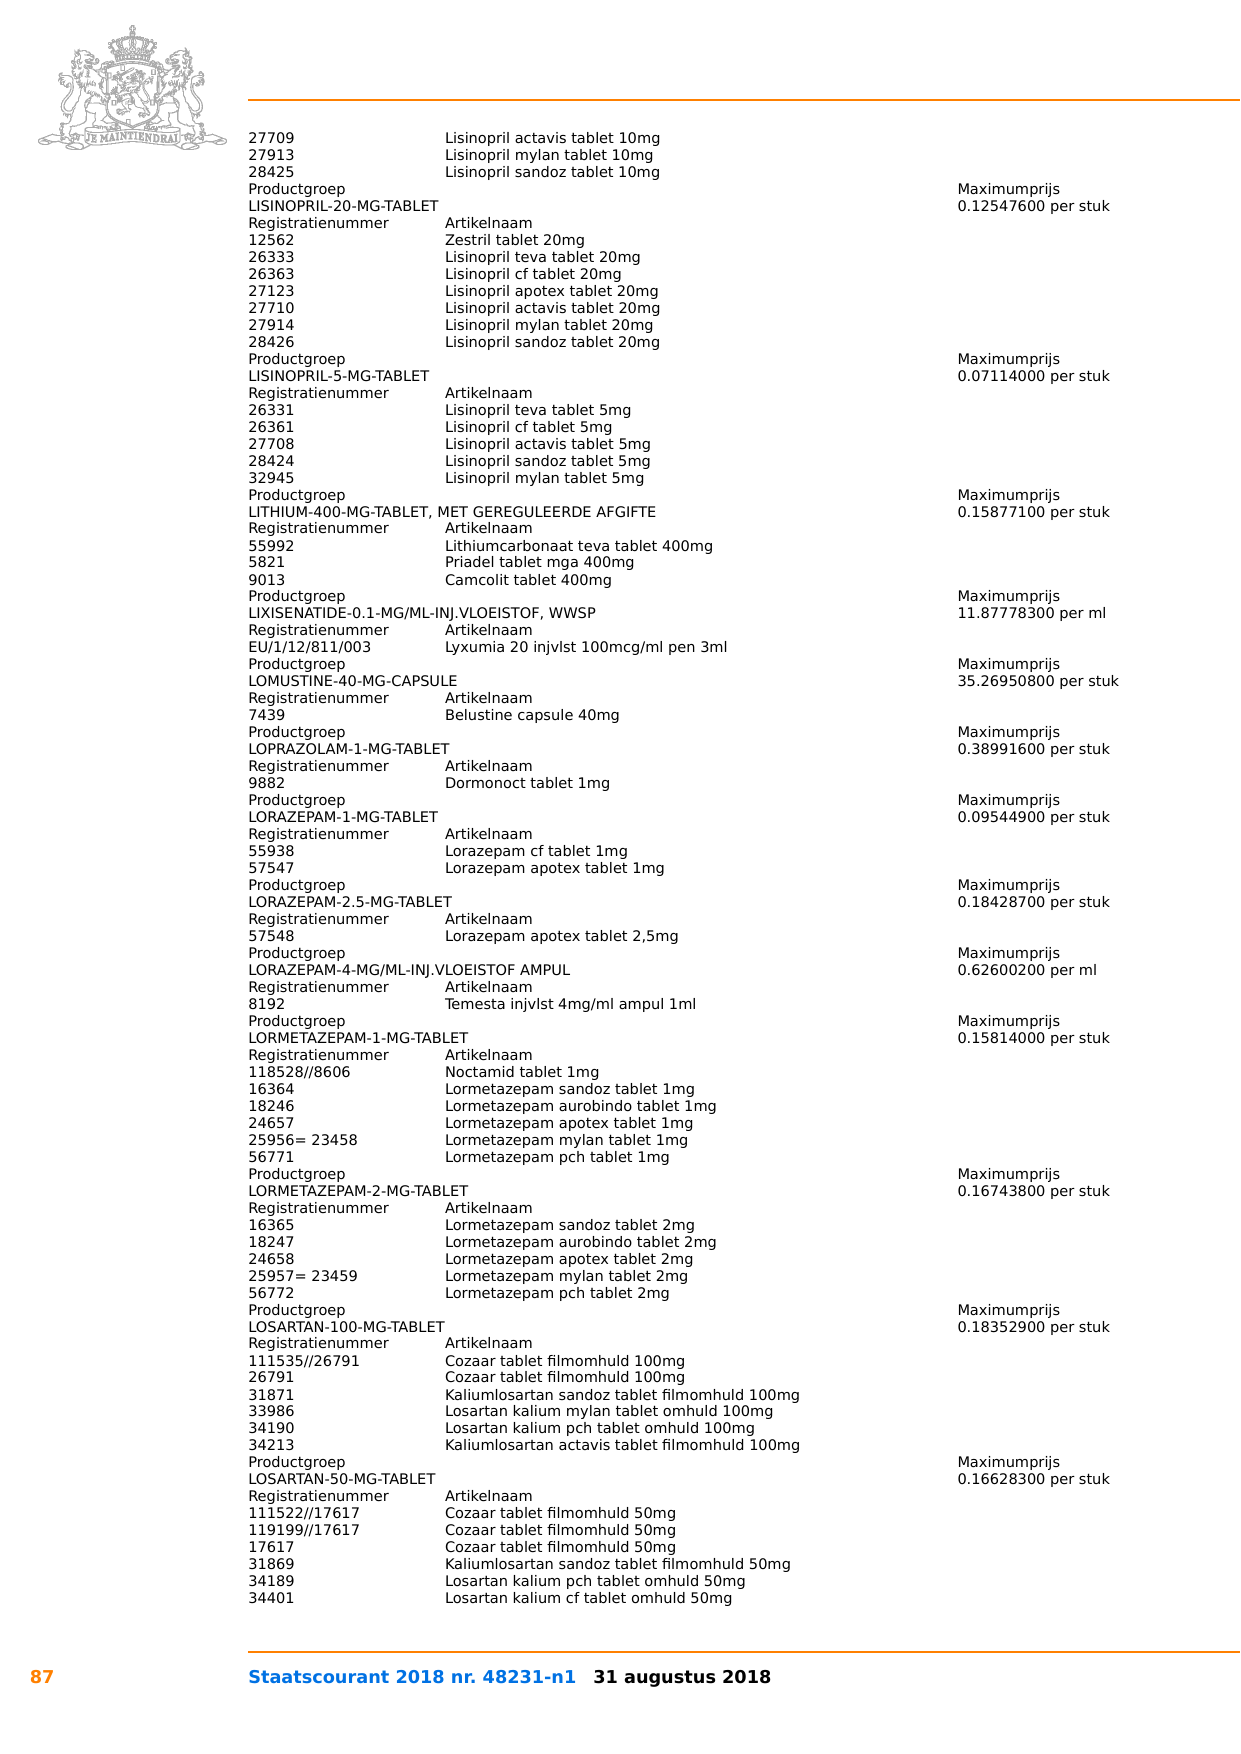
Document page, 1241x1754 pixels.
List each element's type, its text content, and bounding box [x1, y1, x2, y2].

table_cell Losartan kalium pch tablet omhuld 50mg [439, 1573, 951, 1590]
table_cell 25957= 23459 [248, 1268, 439, 1284]
table_cell Lormetazepam apotex tablet 1mg [439, 1115, 951, 1132]
table_cell Productgroep [248, 1013, 439, 1030]
table_cell [951, 1522, 1163, 1539]
table_cell Lisinopril cf tablet 20mg [439, 266, 951, 283]
table_cell [951, 385, 1163, 402]
table_cell [439, 1454, 951, 1471]
table_cell [951, 1556, 1163, 1573]
table_cell Artikelnaam [439, 1047, 951, 1064]
table_cell Losartan kalium mylan tablet omhuld 100mg [439, 1403, 951, 1420]
table_cell [439, 877, 951, 894]
table_cell [951, 164, 1163, 181]
table_cell 28424 [248, 453, 439, 469]
table_cell Camcolit tablet 400mg [439, 571, 951, 588]
table_cell Kaliumlosartan sandoz tablet filmomhuld 50mg [439, 1556, 951, 1573]
table_cell [951, 1353, 1163, 1369]
table_cell Losartan kalium pch tablet omhuld 100mg [439, 1420, 951, 1437]
table_cell LORMETAZEPAM-2-MG-TABLET [248, 1183, 951, 1199]
table_cell [951, 1217, 1163, 1233]
table_cell [951, 1590, 1163, 1607]
table_cell [439, 1301, 951, 1318]
table_cell [951, 775, 1163, 792]
table_cell 57548 [248, 928, 439, 945]
table_cell 28425 [248, 164, 439, 181]
table_cell 34401 [248, 1590, 439, 1607]
table_cell [951, 1285, 1163, 1301]
table_cell Maximumprijs [951, 1454, 1163, 1471]
table_cell [951, 1386, 1163, 1403]
table_cell 27709 [248, 130, 439, 147]
table_cell Productgroep [248, 656, 439, 673]
table_cell [439, 588, 951, 605]
table_cell [951, 402, 1163, 418]
table_cell Priadel tablet mga 400mg [439, 554, 951, 571]
table_cell 26791 [248, 1369, 439, 1386]
table_cell 16365 [248, 1217, 439, 1233]
table_cell Maximumprijs [951, 656, 1163, 673]
table_cell Registratienummer [248, 979, 439, 996]
table_cell Registratienummer [248, 1047, 439, 1064]
table_cell [951, 1335, 1163, 1352]
table_cell LIXISENATIDE-0.1-MG/ML-INJ.VLOEISTOF, WWSP [248, 605, 951, 622]
table_cell [951, 283, 1163, 300]
table_cell 9882 [248, 775, 439, 792]
table_cell [951, 266, 1163, 283]
table_cell Lyxumia 20 injvlst 100mcg/ml pen 3ml [439, 639, 951, 656]
table_cell Zestril tablet 20mg [439, 232, 951, 249]
table_cell Lisinopril sandoz tablet 5mg [439, 453, 951, 469]
table_cell Registratienummer [248, 911, 439, 928]
table_cell Lisinopril mylan tablet 20mg [439, 317, 951, 334]
table_cell Registratienummer [248, 758, 439, 775]
table_cell Maximumprijs [951, 588, 1163, 605]
table_cell 12562 [248, 232, 439, 249]
table_cell Productgroep [248, 877, 439, 894]
table_cell 11.87778300 per ml [951, 605, 1163, 622]
table_cell LOMUSTINE-40-MG-CAPSULE [248, 673, 951, 690]
table_cell [951, 758, 1163, 775]
table_cell 34189 [248, 1573, 439, 1590]
table_cell Maximumprijs [951, 877, 1163, 894]
table_cell [439, 945, 951, 962]
table_cell 17617 [248, 1539, 439, 1556]
table_cell 16364 [248, 1081, 439, 1098]
table_cell [951, 470, 1163, 486]
table_cell [439, 1013, 951, 1030]
table_cell Productgroep [248, 945, 439, 962]
table_cell [951, 1200, 1163, 1217]
table_cell Registratienummer [248, 690, 439, 707]
table_cell LOSARTAN-50-MG-TABLET [248, 1471, 951, 1488]
table_cell [439, 486, 951, 503]
table_cell Lormetazepam apotex tablet 2mg [439, 1251, 951, 1267]
table_cell 25956= 23458 [248, 1132, 439, 1149]
table_cell Lisinopril teva tablet 20mg [439, 249, 951, 266]
table_cell 111522//17617 [248, 1505, 439, 1522]
table_cell [951, 453, 1163, 469]
table_cell [951, 928, 1163, 945]
table_cell 55992 [248, 538, 439, 554]
table_cell Registratienummer [248, 520, 439, 537]
table_cell 33986 [248, 1403, 439, 1420]
table_cell Cozaar tablet filmomhuld 50mg [439, 1522, 951, 1539]
table_cell 0.38991600 per stuk [951, 741, 1163, 758]
table_cell 0.15814000 per stuk [951, 1030, 1163, 1047]
table_cell Lormetazepam sandoz tablet 2mg [439, 1217, 951, 1233]
table_cell Losartan kalium cf tablet omhuld 50mg [439, 1590, 951, 1607]
table_cell 0.15877100 per stuk [951, 504, 1163, 520]
table_cell [951, 419, 1163, 436]
table_cell Artikelnaam [439, 911, 951, 928]
table_cell 0.12547600 per stuk [951, 198, 1163, 215]
table_cell Lisinopril actavis tablet 5mg [439, 436, 951, 452]
table_cell Artikelnaam [439, 1335, 951, 1352]
table_cell Maximumprijs [951, 1301, 1163, 1318]
table_cell [951, 1098, 1163, 1115]
table_cell Maximumprijs [951, 1013, 1163, 1030]
table_cell Productgroep [248, 351, 439, 368]
table_cell Noctamid tablet 1mg [439, 1064, 951, 1081]
table_cell 118528//8606 [248, 1064, 439, 1081]
table_cell 5821 [248, 554, 439, 571]
table_cell 24657 [248, 1115, 439, 1132]
table_cell [951, 317, 1163, 334]
table_cell 7439 [248, 707, 439, 724]
table_cell Maximumprijs [951, 1166, 1163, 1183]
table_cell 9013 [248, 571, 439, 588]
table_cell Artikelnaam [439, 690, 951, 707]
table_cell Lisinopril cf tablet 5mg [439, 419, 951, 436]
table_cell [951, 1064, 1163, 1081]
table_cell 56771 [248, 1149, 439, 1166]
table_cell [951, 538, 1163, 554]
table_cell Lithiumcarbonaat teva tablet 400mg [439, 538, 951, 554]
table_cell Maximumprijs [951, 351, 1163, 368]
table_cell Lisinopril teva tablet 5mg [439, 402, 951, 418]
table_cell [951, 520, 1163, 537]
table_cell [951, 911, 1163, 928]
table_cell Maximumprijs [951, 486, 1163, 503]
table_cell 27123 [248, 283, 439, 300]
table_cell Registratienummer [248, 385, 439, 402]
table_cell [951, 554, 1163, 571]
table_cell [951, 1403, 1163, 1420]
table_cell Lisinopril actavis tablet 10mg [439, 130, 951, 147]
table_cell 119199//17617 [248, 1522, 439, 1539]
table_cell 18246 [248, 1098, 439, 1115]
table_cell [951, 1420, 1163, 1437]
table_cell 27913 [248, 147, 439, 164]
table_cell Productgroep [248, 181, 439, 198]
table_cell Productgroep [248, 1301, 439, 1318]
table_cell Lormetazepam sandoz tablet 1mg [439, 1081, 951, 1098]
table_cell Registratienummer [248, 622, 439, 639]
table_cell [951, 996, 1163, 1013]
table_cell Artikelnaam [439, 520, 951, 537]
table_cell Cozaar tablet filmomhuld 50mg [439, 1505, 951, 1522]
table_cell [951, 571, 1163, 588]
table_cell Artikelnaam [439, 385, 951, 402]
table_cell Lormetazepam aurobindo tablet 2mg [439, 1234, 951, 1251]
table_cell [951, 1149, 1163, 1166]
table_cell 0.18352900 per stuk [951, 1319, 1163, 1335]
table_cell Registratienummer [248, 1488, 439, 1505]
table_cell 35.26950800 per stuk [951, 673, 1163, 690]
table_cell [951, 1234, 1163, 1251]
table_cell [951, 215, 1163, 232]
table_cell [439, 351, 951, 368]
table_cell 18247 [248, 1234, 439, 1251]
table_cell [951, 300, 1163, 317]
table_cell Lisinopril mylan tablet 5mg [439, 470, 951, 486]
table_cell [951, 1573, 1163, 1590]
table_cell Artikelnaam [439, 1488, 951, 1505]
table_cell [951, 1539, 1163, 1556]
table_cell LOPRAZOLAM-1-MG-TABLET [248, 741, 951, 758]
table_cell Temesta injvlst 4mg/ml ampul 1ml [439, 996, 951, 1013]
table_cell Lisinopril apotex tablet 20mg [439, 283, 951, 300]
table_cell [439, 1166, 951, 1183]
table_cell 0.18428700 per stuk [951, 894, 1163, 911]
table_cell 56772 [248, 1285, 439, 1301]
table_cell 26333 [248, 249, 439, 266]
table_cell Productgroep [248, 792, 439, 809]
table_cell Artikelnaam [439, 979, 951, 996]
table_cell Registratienummer [248, 1200, 439, 1217]
table_cell [439, 792, 951, 809]
table_cell 0.16628300 per stuk [951, 1471, 1163, 1488]
table_cell 111535//26791 [248, 1353, 439, 1369]
table_cell Lisinopril mylan tablet 10mg [439, 147, 951, 164]
table_cell Productgroep [248, 486, 439, 503]
table_cell Maximumprijs [951, 792, 1163, 809]
table_cell 27708 [248, 436, 439, 452]
table_cell 57547 [248, 860, 439, 877]
table_cell [951, 334, 1163, 351]
table_cell [951, 639, 1163, 656]
table_cell LISINOPRIL-20-MG-TABLET [248, 198, 951, 215]
table_cell 24658 [248, 1251, 439, 1267]
table_cell LORMETAZEPAM-1-MG-TABLET [248, 1030, 951, 1047]
table_cell Lorazepam apotex tablet 1mg [439, 860, 951, 877]
table_cell [951, 1268, 1163, 1284]
table_cell 26361 [248, 419, 439, 436]
table_cell 34213 [248, 1437, 439, 1454]
table_cell 31869 [248, 1556, 439, 1573]
table_cell 0.07114000 per stuk [951, 368, 1163, 384]
table_cell Productgroep [248, 724, 439, 741]
table_cell Registratienummer [248, 215, 439, 232]
table_cell Productgroep [248, 588, 439, 605]
table_cell [951, 1047, 1163, 1064]
table_cell 55938 [248, 843, 439, 860]
table_cell Belustine capsule 40mg [439, 707, 951, 724]
table_cell 31871 [248, 1386, 439, 1403]
table_cell Lormetazepam pch tablet 2mg [439, 1285, 951, 1301]
table_cell [439, 181, 951, 198]
table_cell Lisinopril sandoz tablet 10mg [439, 164, 951, 181]
table_cell [951, 1115, 1163, 1132]
table_cell Productgroep [248, 1166, 439, 1183]
table_cell [951, 232, 1163, 249]
table_cell Lorazepam apotex tablet 2,5mg [439, 928, 951, 945]
table_cell Artikelnaam [439, 622, 951, 639]
table_cell [951, 1132, 1163, 1149]
table_cell [951, 1488, 1163, 1505]
table_cell [951, 690, 1163, 707]
table_cell 32945 [248, 470, 439, 486]
table_cell Lorazepam cf tablet 1mg [439, 843, 951, 860]
table_cell Maximumprijs [951, 181, 1163, 198]
table_cell Lormetazepam mylan tablet 1mg [439, 1132, 951, 1149]
table_cell LORAZEPAM-1-MG-TABLET [248, 809, 951, 826]
table_cell [951, 843, 1163, 860]
table_cell [951, 826, 1163, 843]
table_cell LORAZEPAM-4-MG/ML-INJ.VLOEISTOF AMPUL [248, 962, 951, 979]
table_cell Artikelnaam [439, 1200, 951, 1217]
table_cell Dormonoct tablet 1mg [439, 775, 951, 792]
table_cell Lisinopril sandoz tablet 20mg [439, 334, 951, 351]
table_cell 34190 [248, 1420, 439, 1437]
table_cell [951, 860, 1163, 877]
table_cell LITHIUM-400-MG-TABLET, MET GEREGULEERDE AFGIFTE [248, 504, 951, 520]
table_cell Lormetazepam mylan tablet 2mg [439, 1268, 951, 1284]
table_cell [951, 707, 1163, 724]
table_cell LISINOPRIL-5-MG-TABLET [248, 368, 951, 384]
table_cell EU/1/12/811/003 [248, 639, 439, 656]
table_cell 26331 [248, 402, 439, 418]
table_cell 27710 [248, 300, 439, 317]
table_cell Cozaar tablet filmomhuld 50mg [439, 1539, 951, 1556]
table_cell LOSARTAN-100-MG-TABLET [248, 1319, 951, 1335]
table_cell Cozaar tablet filmomhuld 100mg [439, 1353, 951, 1369]
table_cell Productgroep [248, 1454, 439, 1471]
table_cell Kaliumlosartan actavis tablet filmomhuld 100mg [439, 1437, 951, 1454]
table_cell Artikelnaam [439, 758, 951, 775]
table_cell [951, 1369, 1163, 1386]
table_cell Cozaar tablet filmomhuld 100mg [439, 1369, 951, 1386]
table_cell 26363 [248, 266, 439, 283]
table_cell Registratienummer [248, 826, 439, 843]
table_cell 0.16743800 per stuk [951, 1183, 1163, 1199]
table_cell Registratienummer [248, 1335, 439, 1352]
table_cell [951, 622, 1163, 639]
table_cell [951, 1251, 1163, 1267]
table_cell Lormetazepam aurobindo tablet 1mg [439, 1098, 951, 1115]
table_cell [439, 724, 951, 741]
table_cell [951, 130, 1163, 147]
table_cell 0.62600200 per ml [951, 962, 1163, 979]
table_cell Artikelnaam [439, 215, 951, 232]
table_cell [951, 1081, 1163, 1098]
table_cell Maximumprijs [951, 724, 1163, 741]
table_cell [951, 147, 1163, 164]
table_cell Artikelnaam [439, 826, 951, 843]
table_cell Maximumprijs [951, 945, 1163, 962]
table_cell Lisinopril actavis tablet 20mg [439, 300, 951, 317]
table_cell [951, 1505, 1163, 1522]
table_cell 8192 [248, 996, 439, 1013]
table_cell [951, 1437, 1163, 1454]
table_cell LORAZEPAM-2.5-MG-TABLET [248, 894, 951, 911]
picture [38, 25, 227, 150]
table_cell Kaliumlosartan sandoz tablet filmomhuld 100mg [439, 1386, 951, 1403]
table_cell 27914 [248, 317, 439, 334]
table_cell Lormetazepam pch tablet 1mg [439, 1149, 951, 1166]
table_cell 28426 [248, 334, 439, 351]
table_cell 0.09544900 per stuk [951, 809, 1163, 826]
table_cell [951, 249, 1163, 266]
table_cell [439, 656, 951, 673]
table_cell [951, 979, 1163, 996]
table_cell [951, 436, 1163, 452]
